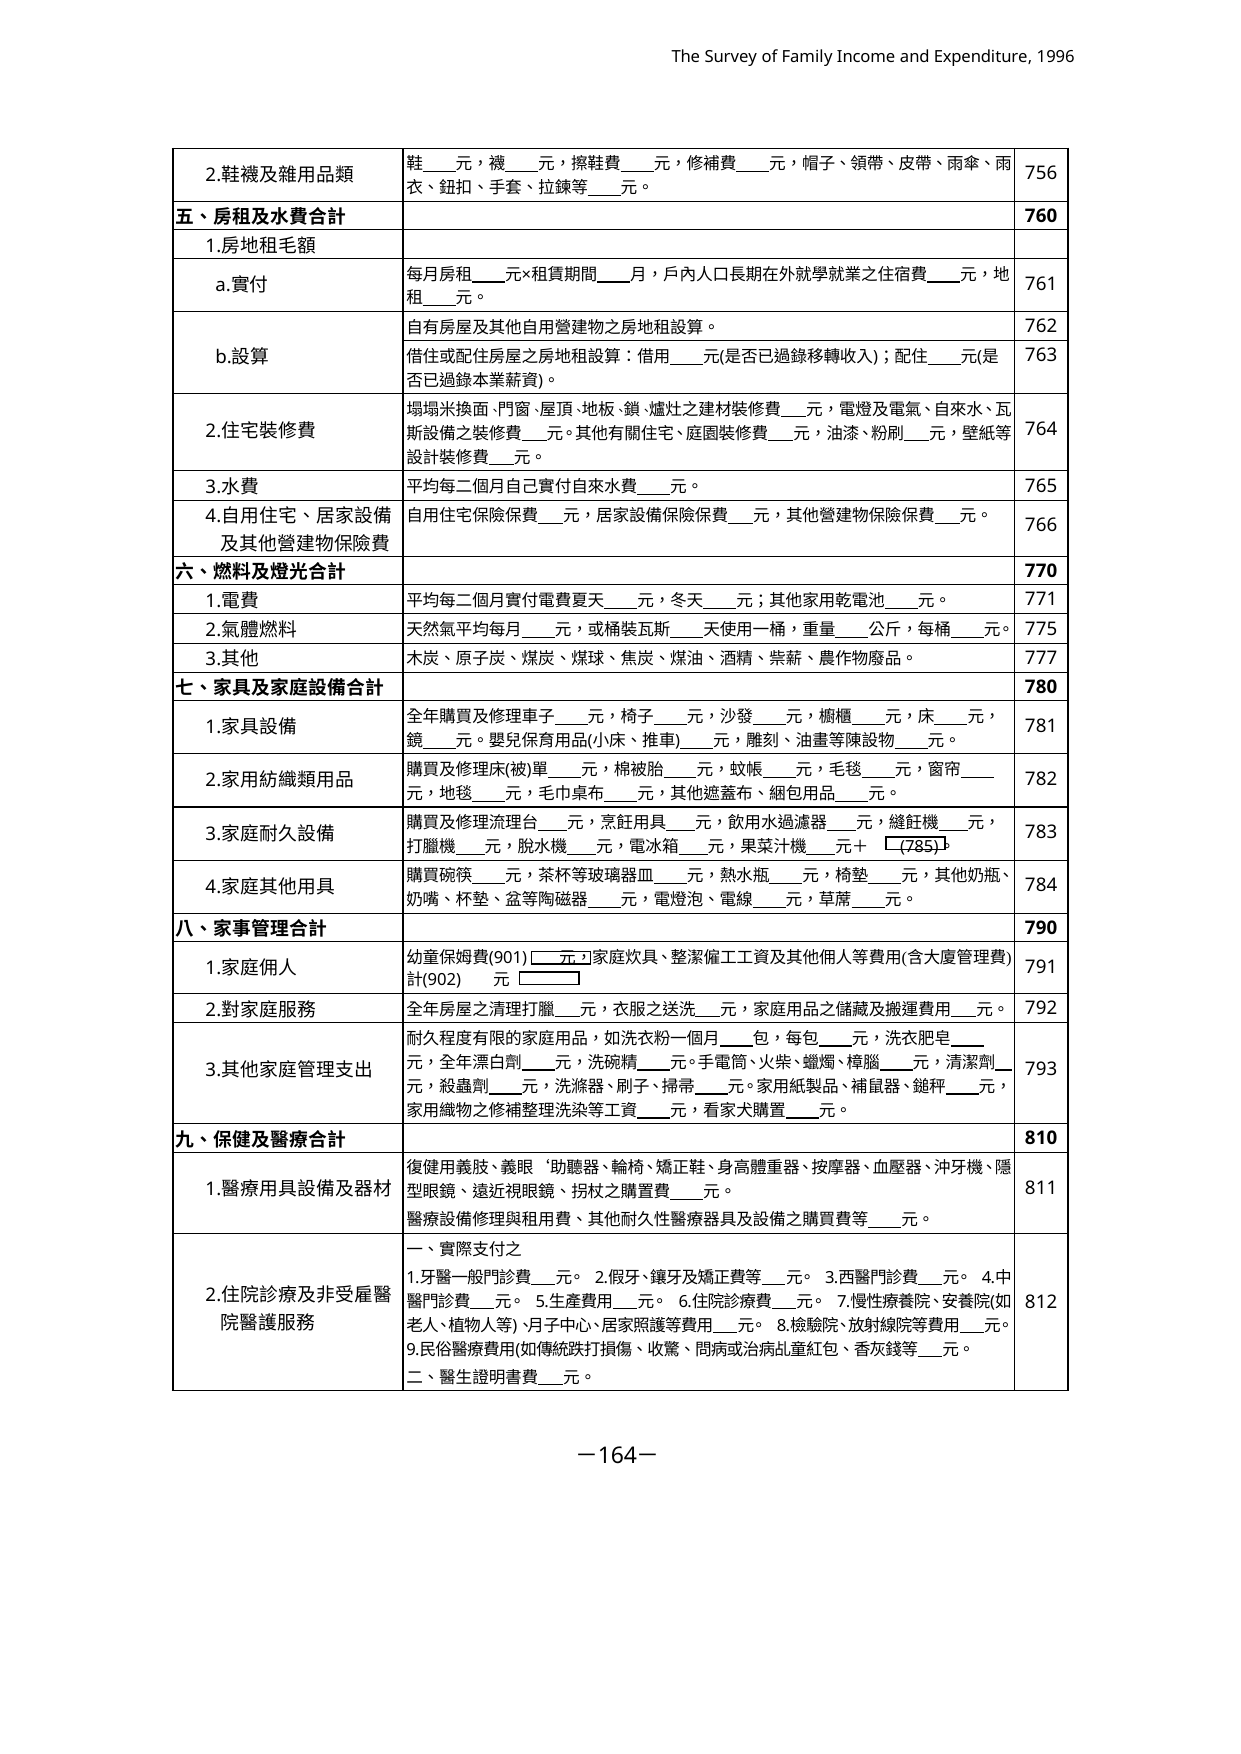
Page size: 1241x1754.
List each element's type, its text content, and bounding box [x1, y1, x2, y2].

table_cell 天然氣平均每月 元，或桶裝瓦斯 天使用一桶，重量 公斤，每桶 元。 [404, 614, 1014, 642]
table_cell 九、保健及醫療合計 [174, 1124, 402, 1152]
table_cell 780 [1015, 673, 1067, 700]
table_cell [1015, 230, 1067, 258]
table_cell 平均每二個月自己實付自來水費 元。 [404, 471, 1014, 499]
table_cell 1.家具設備 [174, 701, 402, 753]
table_cell 2.對家庭服務 [174, 994, 402, 1022]
table_cell 2.家用紡織類用品 [174, 754, 402, 806]
table_cell 775 [1015, 614, 1067, 642]
table_cell 一、實際支付之 1.牙醫一般門診費 元。 2.假牙、鑲牙及矯正費等 元。 3.西醫門診費 元。 4.中醫門診費 元。 5.生產費用 元。 6.住院診療費 元。 7.慢性療養院、安養院(如老人、植物人等)、月子中心、居家照護等費用 元。 8.檢驗院、放射線院等費用 元。 9.民俗醫療費用(如傳統跌打損傷、收驚、問病或治病乩童紅包、香灰錢等 元。 二、醫生證明書費 元。 [404, 1234, 1014, 1390]
table_cell 2.住院診療及非受雇醫院醫護服務 [174, 1234, 402, 1390]
table_cell 全年房屋之清理打臘 元，衣服之送洗 元，家庭用品之儲藏及搬運費用 元。 [404, 994, 1014, 1022]
table_cell 七、家具及家庭設備合計 [174, 673, 402, 700]
table_cell 792 [1015, 994, 1067, 1022]
table_cell 幼童保姆費(901) 元，家庭炊具、整潔僱工工資及其他佣人等費用(含大廈管理費)計(902) 元 [404, 942, 1014, 993]
table_cell 762 [1015, 312, 1067, 340]
table_cell 783 [1015, 808, 1067, 859]
table_cell 3.水費 [174, 471, 402, 499]
table_cell [404, 1124, 1014, 1152]
table_cell [404, 230, 1014, 258]
table_cell 4.自用住宅、居家設備及其他營建物保險費 [174, 501, 402, 556]
table_cell 1.家庭佣人 [174, 942, 402, 993]
table_cell 764 [1015, 394, 1067, 470]
table_cell 購買及修理流理台 元，烹飪用具 元，飲用水過濾器 元，縫飪機 元，打臘機 元，脫水機 元，電冰箱 元，果菜汁機 元＋ (785)。 [404, 808, 1014, 859]
table_cell 793 [1015, 1023, 1067, 1123]
table_cell 自用住宅保險保費 元，居家設備保險保費 元，其他營建物保險保費 元。 [404, 501, 1014, 556]
table_cell 六、燃料及燈光合計 [174, 557, 402, 584]
table_cell 781 [1015, 701, 1067, 753]
table_cell 3.其他 [174, 644, 402, 672]
table_cell a.實付 [174, 259, 402, 311]
table_cell 763 [1015, 341, 1067, 393]
table_cell 2.鞋襪及雜用品類 [174, 149, 402, 201]
table_cell 復健用義肢、義眼‘助聽器、輪椅、矯正鞋、身高體重器、按摩器、血壓器、沖牙機、隱型眼鏡、遠近視眼鏡、拐杖之購置費 元。 醫療設備修理與租用費、其他耐久性醫療器具及設備之購買費等 元。 [404, 1153, 1014, 1233]
table_cell [404, 914, 1014, 941]
table_cell 756 [1015, 149, 1067, 201]
table_cell 1.醫療用具設備及器材 [174, 1153, 402, 1233]
table_cell b.設算 [174, 340, 402, 393]
table_cell 木炭、原子炭、煤炭、煤球、焦炭、煤油、酒精、祡薪、農作物廢品。 [404, 644, 1014, 672]
table_cell 借住或配住房屋之房地租設算：借用 元(是否已過錄移轉收入)；配住 元(是否已過錄本業薪資)。 [404, 341, 1014, 393]
table_cell 766 [1015, 501, 1067, 556]
table_cell 五、房租及水費合計 [174, 202, 402, 229]
table_cell 3.家庭耐久設備 [174, 808, 402, 859]
table_cell 1.電費 [174, 585, 402, 613]
table_cell [404, 557, 1014, 584]
table_cell 770 [1015, 557, 1067, 584]
table_cell 777 [1015, 644, 1067, 672]
table_cell 790 [1015, 914, 1067, 941]
table_cell 1.房地租毛額 [174, 230, 402, 258]
table_cell 2.氣體燃料 [174, 614, 402, 642]
table_cell 811 [1015, 1153, 1067, 1233]
table_cell [174, 312, 402, 340]
table_cell 耐久程度有限的家庭用品，如洗衣粉一個月 包，每包 元，洗衣肥皂 元，全年漂白劑 元，洗碗精 元。手電筒、火柴、蠟燭、樟腦 元，清潔劑 元，殺蟲劑 元，洗滌器、刷子、掃帚 元。家用紙製品、補鼠器、鎚秤 元，家用織物之修補整理洗染等工資 元，看家犬購置 元。 [404, 1023, 1014, 1123]
table_cell 購買碗筷 元，茶杯等玻璃器皿 元，熱水瓶 元，椅墊 元，其他奶瓶、奶嘴、杯墊、盆等陶磁器 元，電燈泡、電線 元，草蓆 元。 [404, 861, 1014, 913]
table_cell 全年購買及修理車子 元，椅子 元，沙發 元，櫥櫃 元，床 元，鏡 元。嬰兒保育用品(小床、推車) 元，雕刻、油畫等陳設物 元。 [404, 701, 1014, 753]
table_cell 791 [1015, 942, 1067, 993]
table_cell 自有房屋及其他自用營建物之房地租設算。 [404, 312, 1014, 340]
table_cell 鞋 元，襪 元，擦鞋費 元，修補費 元，帽子、領帶、皮帶、雨傘、雨衣、鈕扣、手套、拉鍊等 元。 [404, 149, 1014, 201]
table_cell 810 [1015, 1124, 1067, 1152]
table_cell 購買及修理床(被)單 元，棉被胎 元，蚊帳 元，毛毯 元，窗帘 元，地毯 元，毛巾桌布 元，其他遮蓋布、綑包用品 元。 [404, 754, 1014, 806]
table_cell 761 [1015, 259, 1067, 311]
table_cell 八、家事管理合計 [174, 914, 402, 941]
table_cell 3.其他家庭管理支出 [174, 1023, 402, 1123]
table_cell 2.住宅裝修費 [174, 394, 402, 470]
table_cell 平均每二個月實付電費夏天 元，冬天 元；其他家用乾電池 元。 [404, 585, 1014, 613]
table_cell 765 [1015, 471, 1067, 499]
table_cell [404, 673, 1014, 700]
table_cell 771 [1015, 585, 1067, 613]
table_cell 4.家庭其他用具 [174, 861, 402, 913]
table_cell 760 [1015, 202, 1067, 229]
table_cell [404, 202, 1014, 229]
table_cell 784 [1015, 861, 1067, 913]
table_cell 塌塌米換面、門窗、屋頂、地板、鎖、爐灶之建材裝修費 元，電燈及電氣、自來水、瓦斯設備之裝修費 元。其他有關住宅、庭園裝修費 元，油漆、粉刷 元，壁紙等設計裝修費 元。 [404, 394, 1014, 470]
table_cell 782 [1015, 754, 1067, 806]
table_cell 812 [1015, 1234, 1067, 1390]
table_cell 每月房租 元×租賃期間 月，戶內人口長期在外就學就業之住宿費 元，地租 元。 [404, 259, 1014, 311]
